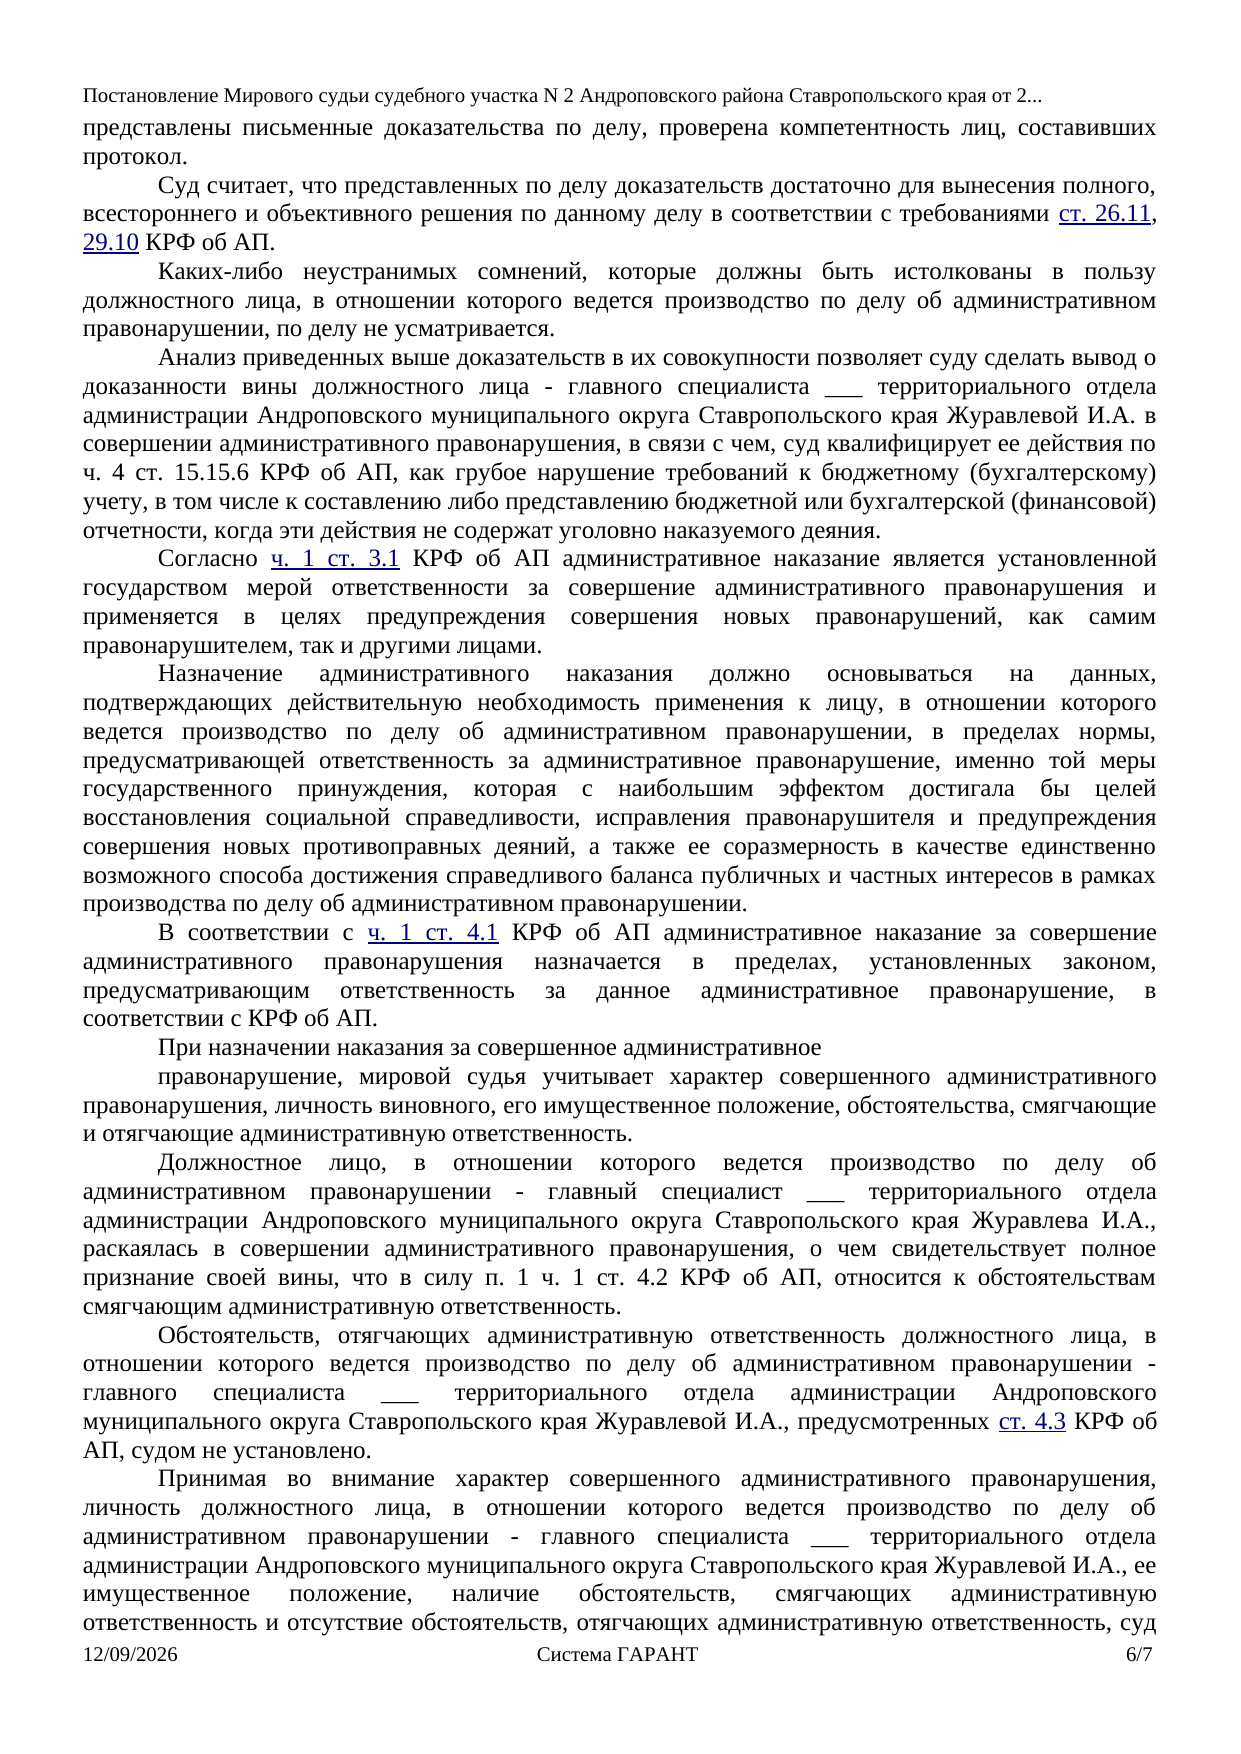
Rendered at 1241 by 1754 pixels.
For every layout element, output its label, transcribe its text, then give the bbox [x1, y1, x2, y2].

text Принимая во внимание характер совершенного административного правонарушения, личность должностного лица, в отношении которого ведется производство по делу об административном правонарушении - главного специалиста ___ территориального отдела администрации Андроповского муниципального округа Ставропольского края Журавлевой И.А., ее имущественное положение, наличие обстоятельств, смягчающих административную ответственность и отсутствие обстоятельств, отягчающих административную ответственность, суд [83, 1463, 1157, 1636]
text представлены письменные доказательства по делу, проверена компетентность лиц, составивших протокол. [83, 112, 1157, 170]
text При назначении наказания за совершенное административное [83, 1032, 1157, 1061]
text Обстоятельств, отягчающих административную ответственность должностного лица, в отношении которого ведется производство по делу об административном правонарушении - главного специалиста ___ территориального отдела администрации Андроповского муниципального округа Ставропольского края Журавлевой И.А., предусмотренных ст. 4.3 КРФ об АП, судом не установлено. [83, 1320, 1157, 1463]
text Анализ приведенных выше доказательств в их совокупности позволяет суду сделать вывод о доказанности вины должностного лица - главного специалиста ___ территориального отдела администрации Андроповского муниципального округа Ставропольского края Журавлевой И.А. в совершении административного правонарушения, в связи с чем, суд квалифицирует ее действия по ч. 4 ст. 15.15.6 КРФ об АП, как грубое нарушение требований к бюджетному (бухгалтерскому) учету, в том числе к составлению либо представлению бюджетной или бухгалтерской (финансовой) отчетности, когда эти действия не содержат уголовно наказуемого деяния. [83, 342, 1157, 543]
text правонарушение, мировой судья учитывает характер совершенного административного правонарушения, личность виновного, его имущественное положение, обстоятельства, смягчающие и отягчающие административную ответственность. [83, 1061, 1157, 1147]
text Суд считает, что представленных по делу доказательств достаточно для вынесения полного, всестороннего и объективного решения по данному делу в соответствии с требованиями ст. 26.11, 29.10 КРФ об АП. [83, 170, 1157, 256]
text Должностное лицо, в отношении которого ведется производство по делу об административном правонарушении - главный специалист ___ территориального отдела администрации Андроповского муниципального округа Ставропольского края Журавлева И.А., раскаялась в совершении административного правонарушения, о чем свидетельствует полное признание своей вины, что в силу п. 1 ч. 1 ст. 4.2 КРФ об АП, относится к обстоятельствам смягчающим административную ответственность. [83, 1147, 1157, 1320]
text Назначение административного наказания должно основываться на данных, подтверждающих действительную необходимость применения к лицу, в отношении которого ведется производство по делу об административном правонарушении, в пределах нормы, предусматривающей ответственность за административное правонарушение, именно той меры государственного принуждения, которая с наибольшим эффектом достигала бы целей восстановления социальной справедливости, исправления правонарушителя и предупреждения совершения новых противоправных деяний, а также ее соразмерность в качестве единственно возможного способа достижения справедливого баланса публичных и частных интересов в рамках производства по делу об административном правонарушении. [83, 658, 1157, 917]
text Согласно ч. 1 ст. 3.1 КРФ об АП административное наказание является установленной государством мерой ответственности за совершение административного правонарушения и применяется в целях предупреждения совершения новых правонарушений, как самим правонарушителем, так и другими лицами. [83, 543, 1157, 658]
text Каких-либо неустранимых сомнений, которые должны быть истолкованы в пользу должностного лица, в отношении которого ведется производство по делу об административном правонарушении, по делу не усматривается. [83, 256, 1157, 342]
text В соответствии с ч. 1 ст. 4.1 КРФ об АП административное наказание за совершение административного правонарушения назначается в пределах, установленных законом, предусматривающим ответственность за данное административное правонарушение, в соответствии с КРФ об АП. [83, 917, 1157, 1032]
